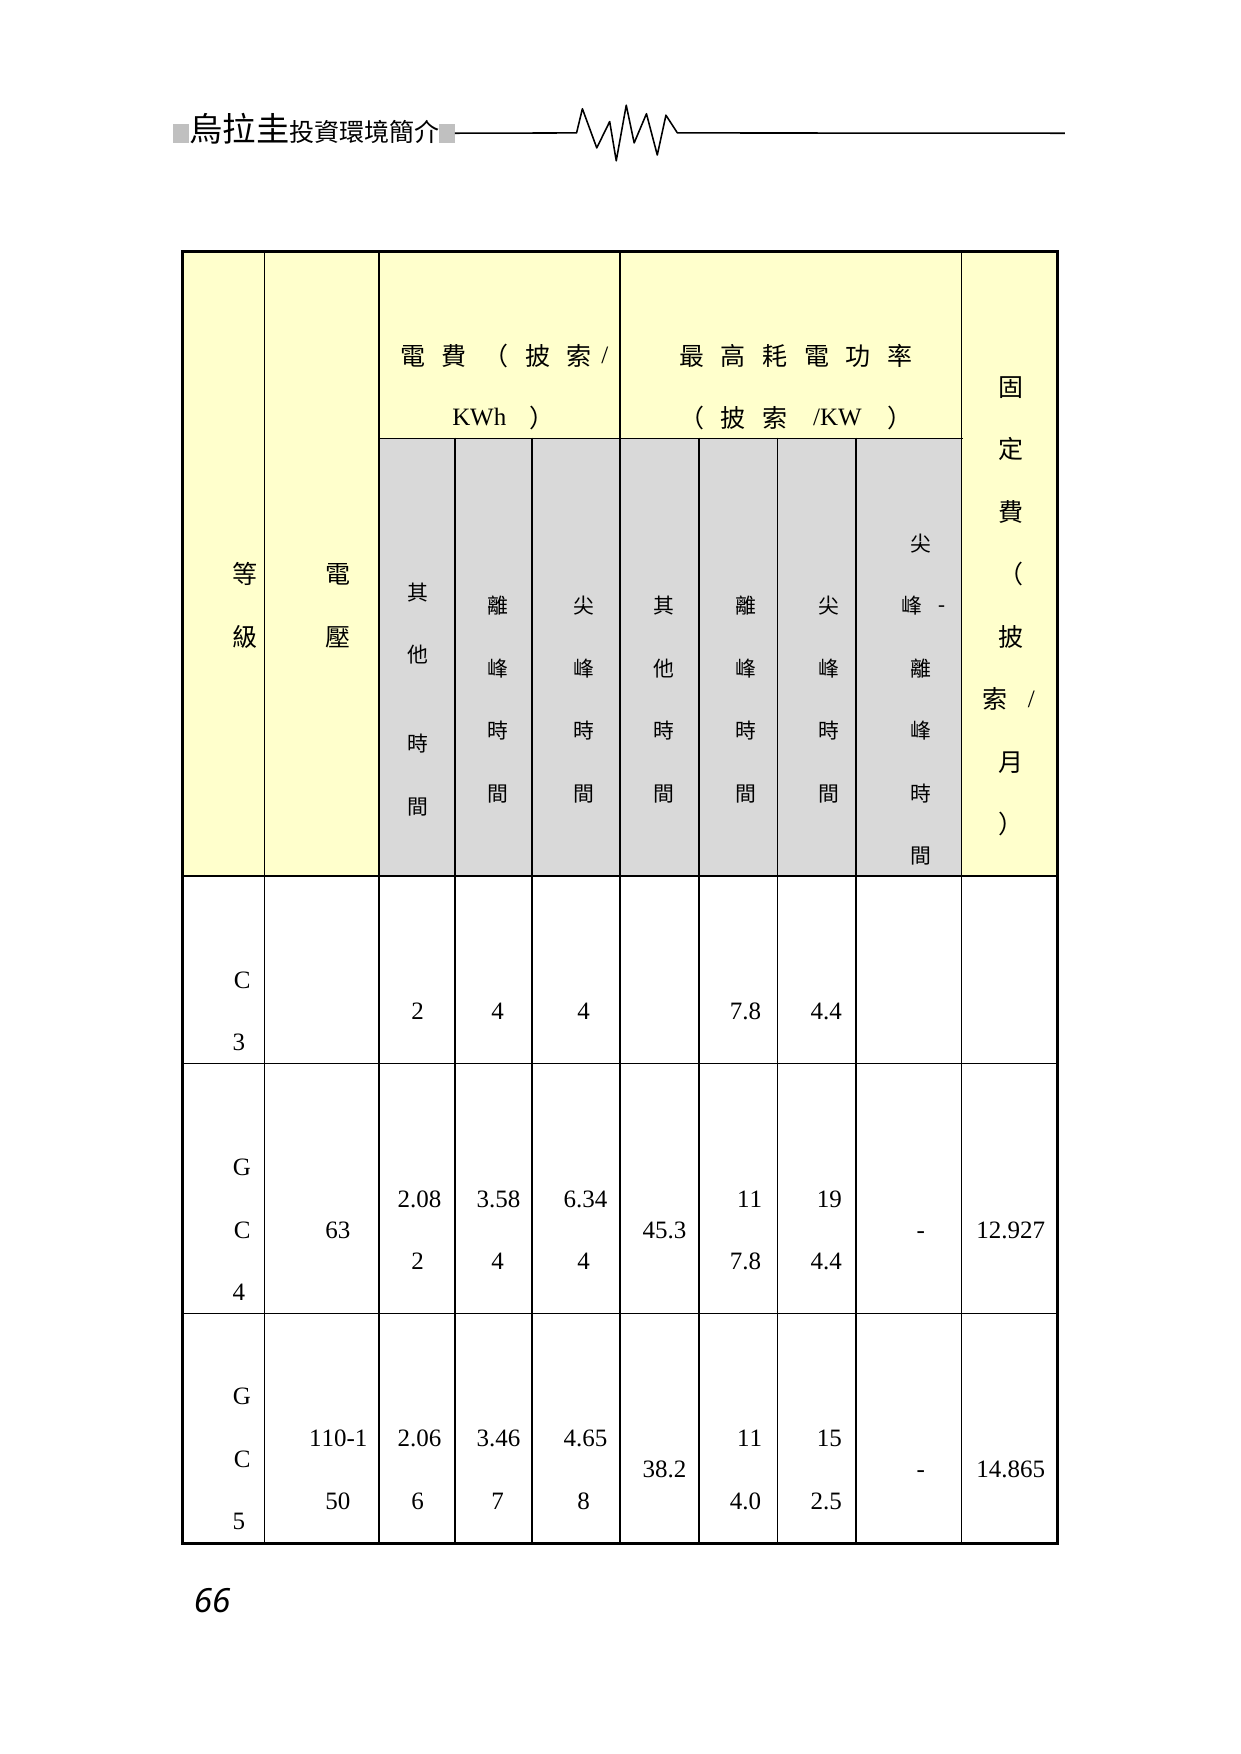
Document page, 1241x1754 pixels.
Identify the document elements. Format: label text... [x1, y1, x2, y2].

table_cell 4 [533, 877, 619, 1063]
table_cell 14.865 [962, 1314, 1056, 1542]
table_cell 3.467 [456, 1314, 531, 1542]
table_cell [962, 877, 1056, 1063]
table_cell 離峰 時間 [700, 439, 777, 875]
table_cell - [857, 1064, 961, 1313]
table_cell GC5 [184, 1314, 264, 1542]
table_cell 6.344 [533, 1064, 619, 1313]
table_cell 114.0 [700, 1314, 777, 1542]
table_cell [265, 877, 378, 1063]
table_cell 其他 時間 [380, 439, 454, 875]
table_cell [621, 877, 698, 1063]
table_header 固定費 （披索/月） [962, 253, 1056, 875]
table_cell 其他 時間 [621, 439, 698, 875]
table_cell 7.8 [700, 877, 777, 1063]
table_cell 3.584 [456, 1064, 531, 1313]
table_cell 110-150 [265, 1314, 378, 1542]
table_cell 63 [265, 1064, 378, 1313]
table_cell 117.8 [700, 1064, 777, 1313]
table_cell 194.4 [778, 1064, 855, 1313]
table_cell 尖峰-離峰時間 [857, 439, 961, 875]
table_cell 45.3 [621, 1064, 698, 1313]
table_cell - [857, 1314, 961, 1542]
table_cell 38.2 [621, 1314, 698, 1542]
table_cell 2 [380, 877, 454, 1063]
table_cell 4.658 [533, 1314, 619, 1542]
table_cell 4.4 [778, 877, 855, 1063]
table_cell - [857, 877, 961, 1063]
table_cell 2.066 [380, 1314, 454, 1542]
table_header 最高耗電功率（披索/KW） [621, 253, 961, 438]
table_cell GC4 [184, 1064, 264, 1313]
table_header 等級 [184, 253, 264, 875]
table_cell 4 [456, 877, 531, 1063]
table_cell 尖峰 時間 [778, 439, 855, 875]
table_header 電費（披索/KWh） [380, 253, 619, 438]
table_cell 2.082 [380, 1064, 454, 1313]
table_header 電壓 [265, 253, 378, 875]
table_cell 離峰 時間 [456, 439, 531, 875]
table_cell 152.5 [778, 1314, 855, 1542]
table_cell C3 [184, 877, 264, 1063]
table_cell 12.927 [962, 1064, 1056, 1313]
table_cell 尖峰 時間 [533, 439, 619, 875]
